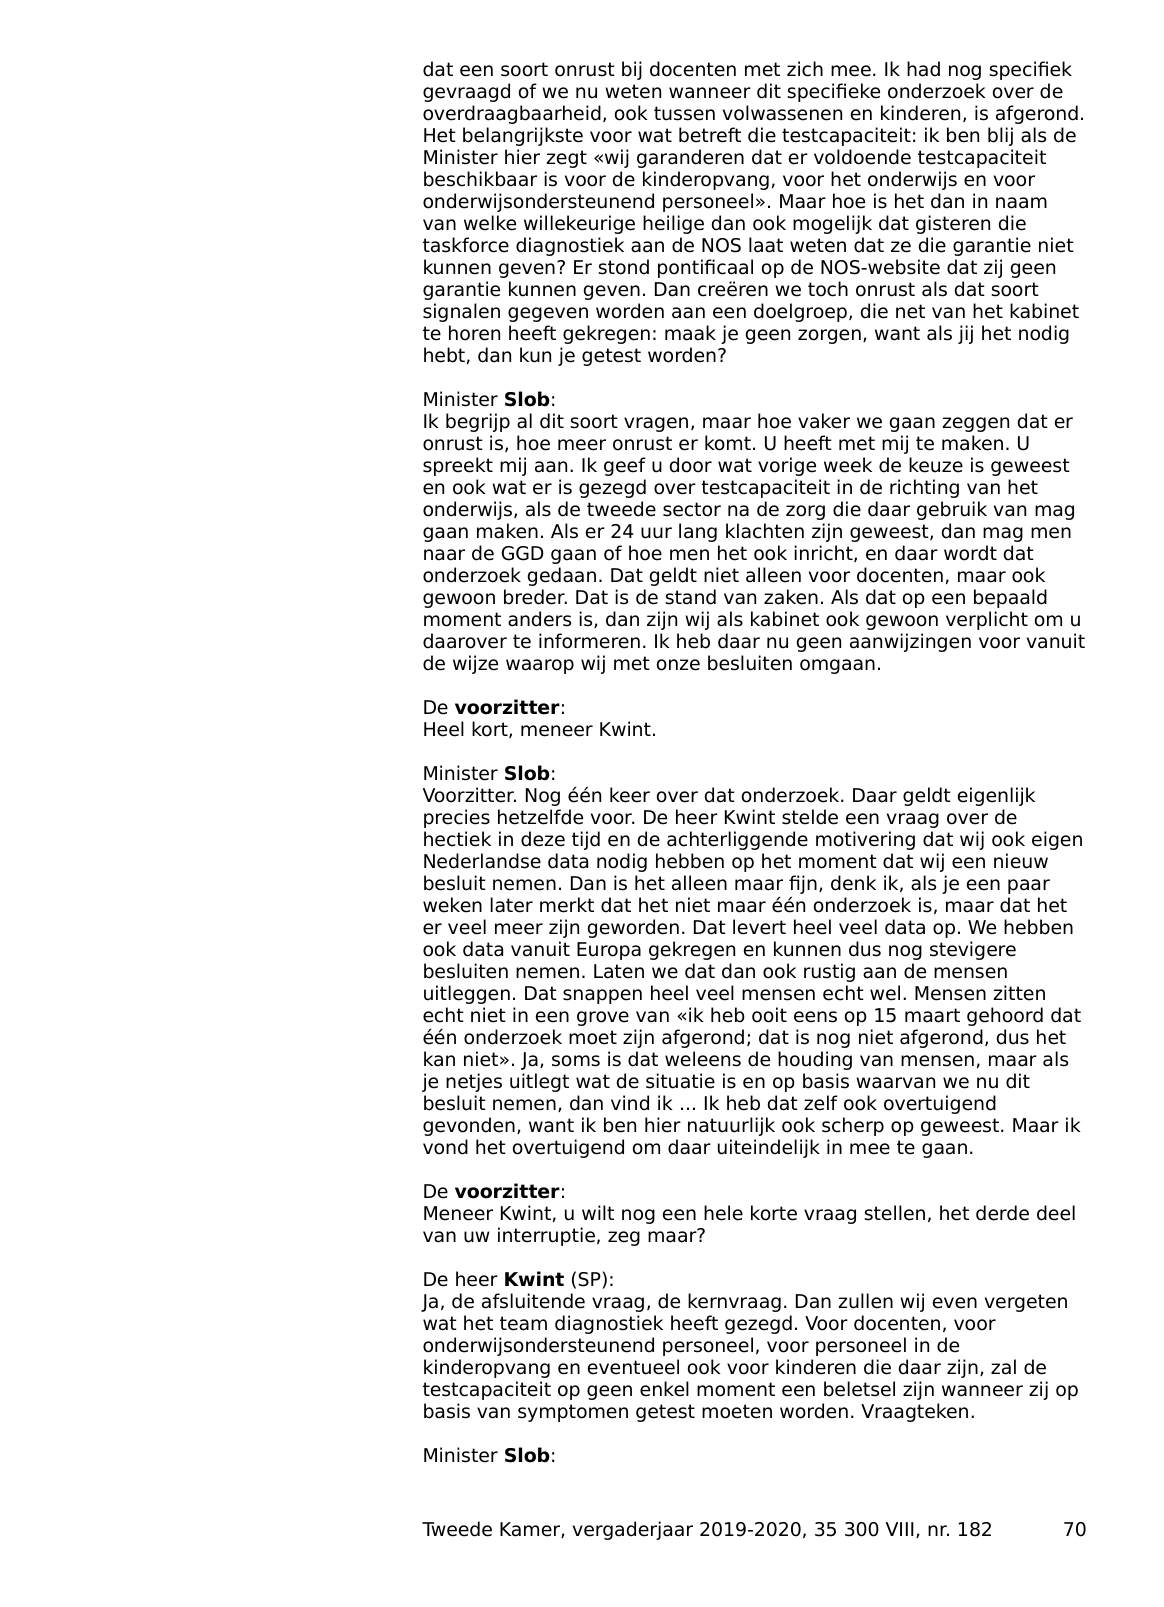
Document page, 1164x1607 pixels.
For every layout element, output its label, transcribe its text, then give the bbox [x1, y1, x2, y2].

text Minister Slob: [422, 763, 1087, 785]
text Ja, de afsluitende vraag, de kernvraag. Dan zullen wij even vergeten wat het team diagnostiek heeft gezegd. Voor docenten, voor onderwijsondersteunend personeel, voor personeel in de kinderopvang en eventueel ook voor kinderen die daar zijn, zal de testcapaciteit op geen enkel moment een beletsel zijn wanneer zij op basis van symptomen getest moeten worden. Vraagteken. [422, 1291, 1087, 1423]
text Meneer Kwint, u wilt nog een hele korte vraag stellen, het derde deel van uw interruptie, zeg maar? [422, 1203, 1087, 1247]
text Voorzitter. Nog één keer over dat onderzoek. Daar geldt eigenlijk precies hetzelfde voor. De heer Kwint stelde een vraag over de hectiek in deze tijd en de achterliggende motivering dat wij ook eigen Nederlandse data nodig hebben op het moment dat wij een nieuw besluit nemen. Dan is het alleen maar fijn, denk ik, als je een paar weken later merkt dat het niet maar één onderzoek is, maar dat het er veel meer zijn geworden. Dat levert heel veel data op. We hebben ook data vanuit Europa gekregen en kunnen dus nog stevigere besluiten nemen. Laten we dat dan ook rustig aan de mensen uitleggen. Dat snappen heel veel mensen echt wel. Mensen zitten echt niet in een grove van «ik heb ooit eens op 15 maart gehoord dat één onderzoek moet zijn afgerond; dat is nog niet afgerond, dus het kan niet». Ja, soms is dat weleens de houding van mensen, maar als je netjes uitlegt wat de situatie is en op basis waarvan we nu dit besluit nemen, dan vind ik ... Ik heb dat zelf ook overtuigend gevonden, want ik ben hier natuurlijk ook scherp op geweest. Maar ik vond het overtuigend om daar uiteindelijk in mee te gaan. [422, 785, 1087, 1159]
text dat een soort onrust bij docenten met zich mee. Ik had nog specifiek gevraagd of we nu weten wanneer dit specifieke onderzoek over de overdraagbaarheid, ook tussen volwassenen en kinderen, is afgerond. Het belangrijkste voor wat betreft die testcapaciteit: ik ben blij als de Minister hier zegt «wij garanderen dat er voldoende testcapaciteit beschikbaar is voor de kinderopvang, voor het onderwijs en voor onderwijsondersteunend personeel». Maar hoe is het dan in naam van welke willekeurige heilige dan ook mogelijk dat gisteren die taskforce diagnostiek aan de NOS laat weten dat ze die garantie niet kunnen geven? Er stond pontificaal op de NOS-website dat zij geen garantie kunnen geven. Dan creëren we toch onrust als dat soort signalen gegeven worden aan een doelgroep, die net van het kabinet te horen heeft gekregen: maak je geen zorgen, want als jij het nodig hebt, dan kun je getest worden? [422, 59, 1087, 367]
text De voorzitter: [422, 1181, 1087, 1203]
text Minister Slob: [422, 389, 1087, 411]
text Ik begrijp al dit soort vragen, maar hoe vaker we gaan zeggen dat er onrust is, hoe meer onrust er komt. U heeft met mij te maken. U spreekt mij aan. Ik geef u door wat vorige week de keuze is geweest en ook wat er is gezegd over testcapaciteit in de richting van het onderwijs, als de tweede sector na de zorg die daar gebruik van mag gaan maken. Als er 24 uur lang klachten zijn geweest, dan mag men naar de GGD gaan of hoe men het ook inricht, en daar wordt dat onderzoek gedaan. Dat geldt niet alleen voor docenten, maar ook gewoon breder. Dat is de stand van zaken. Als dat op een bepaald moment anders is, dan zijn wij als kabinet ook gewoon verplicht om u daarover te informeren. Ik heb daar nu geen aanwijzingen voor vanuit de wijze waarop wij met onze besluiten omgaan. [422, 411, 1087, 675]
text De voorzitter: [422, 697, 1087, 719]
text De heer Kwint (SP): [422, 1269, 1087, 1291]
text Heel kort, meneer Kwint. [422, 719, 1087, 741]
text Minister Slob: [422, 1445, 1087, 1467]
